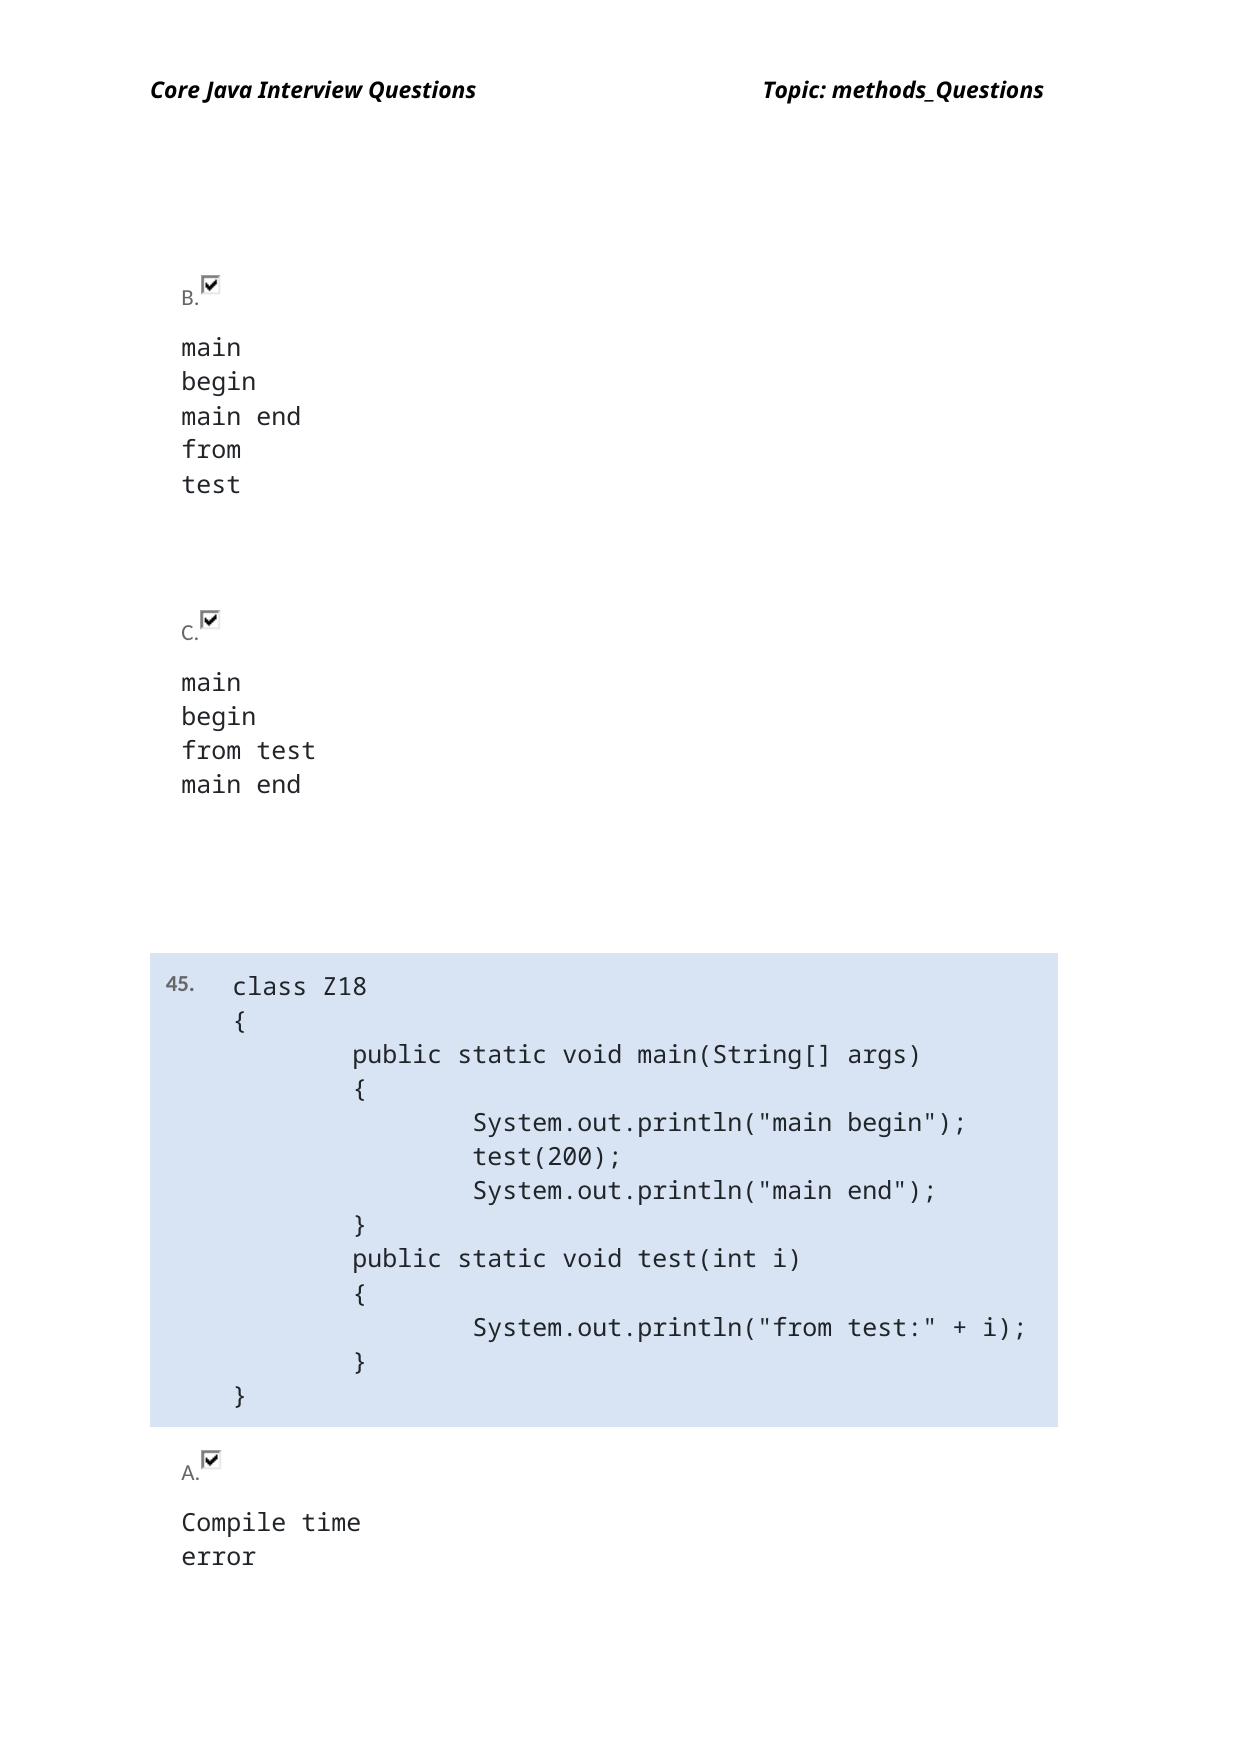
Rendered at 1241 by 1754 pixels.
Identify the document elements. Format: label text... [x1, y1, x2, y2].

table_header B. main begin main end from test [181, 268, 319, 602]
table_header 45. [150, 953, 216, 1427]
table_header A. Compile time error [181, 1443, 442, 1573]
table_cell [150, 150, 1090, 953]
table_header class Z18 { public static void main(String[] args) { System.out.println("main begin"); test(200); System.out.println("main end"); } public static void test(int i) { System.out.println("from test:" + i); } } [216, 953, 1058, 1427]
table_header C. main begin from test main end [181, 603, 319, 937]
table_header [1058, 953, 1090, 1427]
table_cell [150, 1427, 1090, 1589]
table_header [181, 166, 442, 268]
